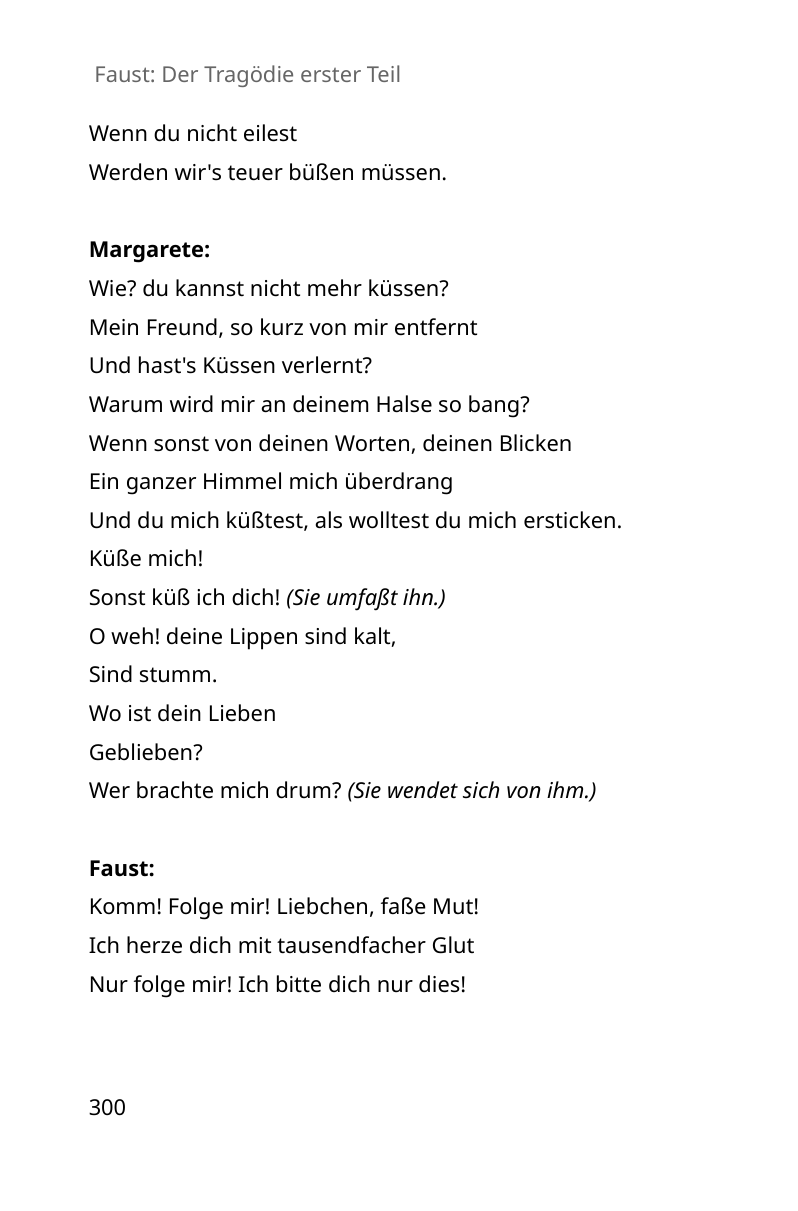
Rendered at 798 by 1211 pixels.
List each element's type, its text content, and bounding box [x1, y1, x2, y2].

text Margarete: Wie? du kannst nicht mehr küssen? Mein Freund, so kurz von mir entfernt Und hast's Küssen verlernt? Warum wird mir an deinem Halse so bang? Wenn sonst von deinen Worten, deinen Blicken Ein ganzer Himmel mich überdrang Und du mich küßtest, als wolltest du mich ersticken. Küße mich! Sonst küß ich dich! (Sie umfaßt ihn.) O weh! deine Lippen sind kalt, Sind stumm. Wo ist dein Lieben Geblieben? Wer brachte mich drum? (Sie wendet sich von ihm.) [88, 213, 679, 805]
text Faust: Komm! Folge mir! Liebchen, faße Mut! Ich herze dich mit tausendfacher Glut Nur folge mir! Ich bitte dich nur dies! [88, 832, 679, 998]
text Wenn du nicht eilest Werden wir's teuer büßen müssen. [88, 118, 679, 187]
